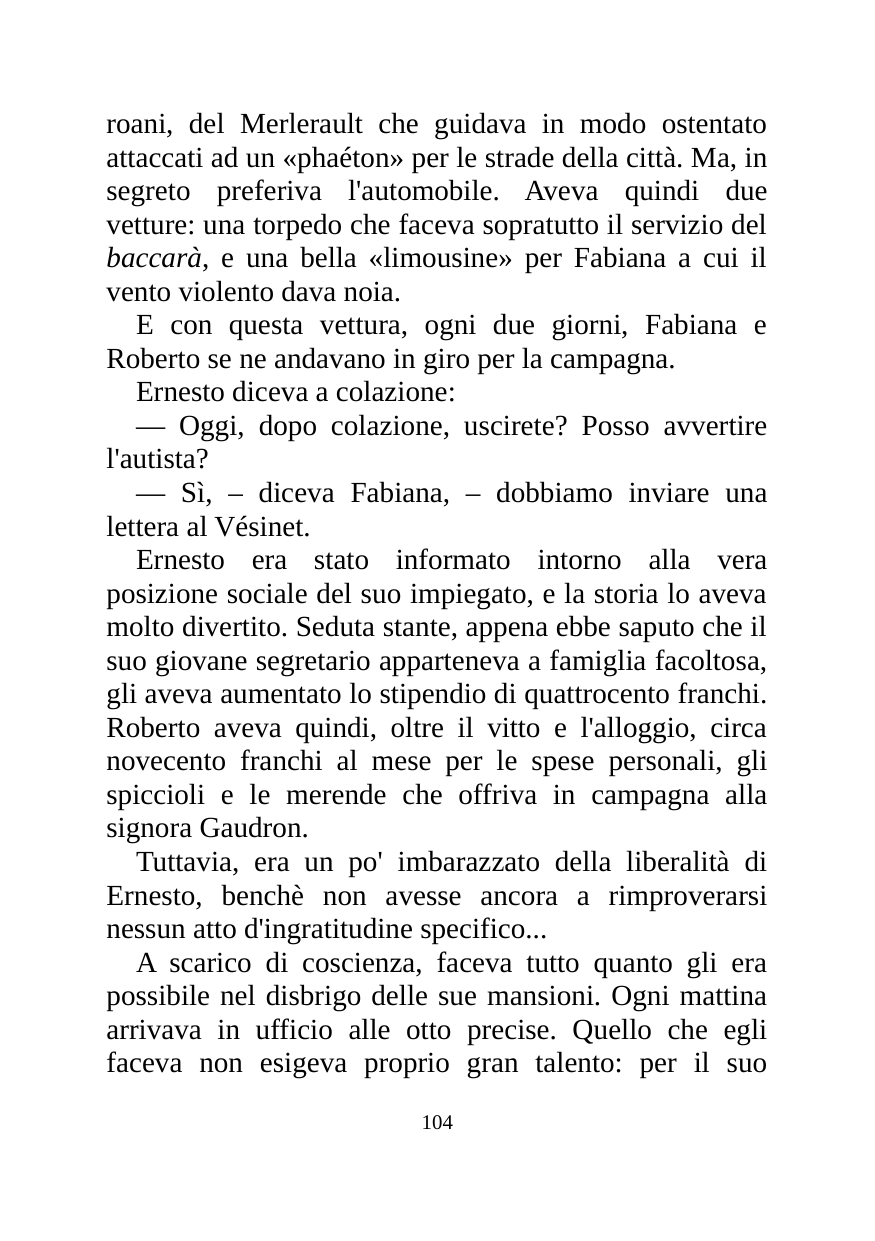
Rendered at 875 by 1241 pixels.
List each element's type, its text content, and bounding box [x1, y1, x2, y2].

text — Sì, – diceva Fabiana, – dobbiamo inviare una lettera al Vésinet. [106, 475, 768, 542]
text E con questa vettura, ogni due giorni, Fabiana e Roberto se ne andavano in giro per la campagna. [106, 307, 768, 374]
text Ernesto era stato informato intorno alla vera posizione sociale del suo impiegato, e la storia lo aveva molto divertito. Seduta stante, appena ebbe saputo che il suo giovane segretario apparteneva a famiglia facoltosa, gli aveva aumentato lo stipendio di quattrocento franchi. Roberto aveva quindi, oltre il vitto e l'alloggio, circa novecento franchi al mese per le spese personali, gli spiccioli e le merende che offriva in campagna alla signora Gaudron. [106, 542, 768, 844]
text — Oggi, dopo colazione, uscirete? Posso avvertire l'autista? [106, 408, 768, 475]
text Tuttavia, era un po' imbarazzato della liberalità di Ernesto, benchè non avesse ancora a rimproverarsi nessun atto d'ingratitudine specifico... [106, 844, 768, 945]
text A scarico di coscienza, faceva tutto quanto gli era possibile nel disbrigo delle sue mansioni. Ogni mattina arrivava in ufficio alle otto precise. Quello che egli faceva non esigeva proprio gran talento: per il suo [106, 945, 768, 1079]
text roani, del Merlerault che guidava in modo ostentato attaccati ad un «phaéton» per le strade della città. Ma, in segreto preferiva l'automobile. Aveva quindi due vetture: una torpedo che faceva sopratutto il servizio del baccarà, e una bella «limousine» per Fabiana a cui il vento violento dava noia. [106, 106, 768, 307]
text Ernesto diceva a colazione: [106, 374, 768, 408]
